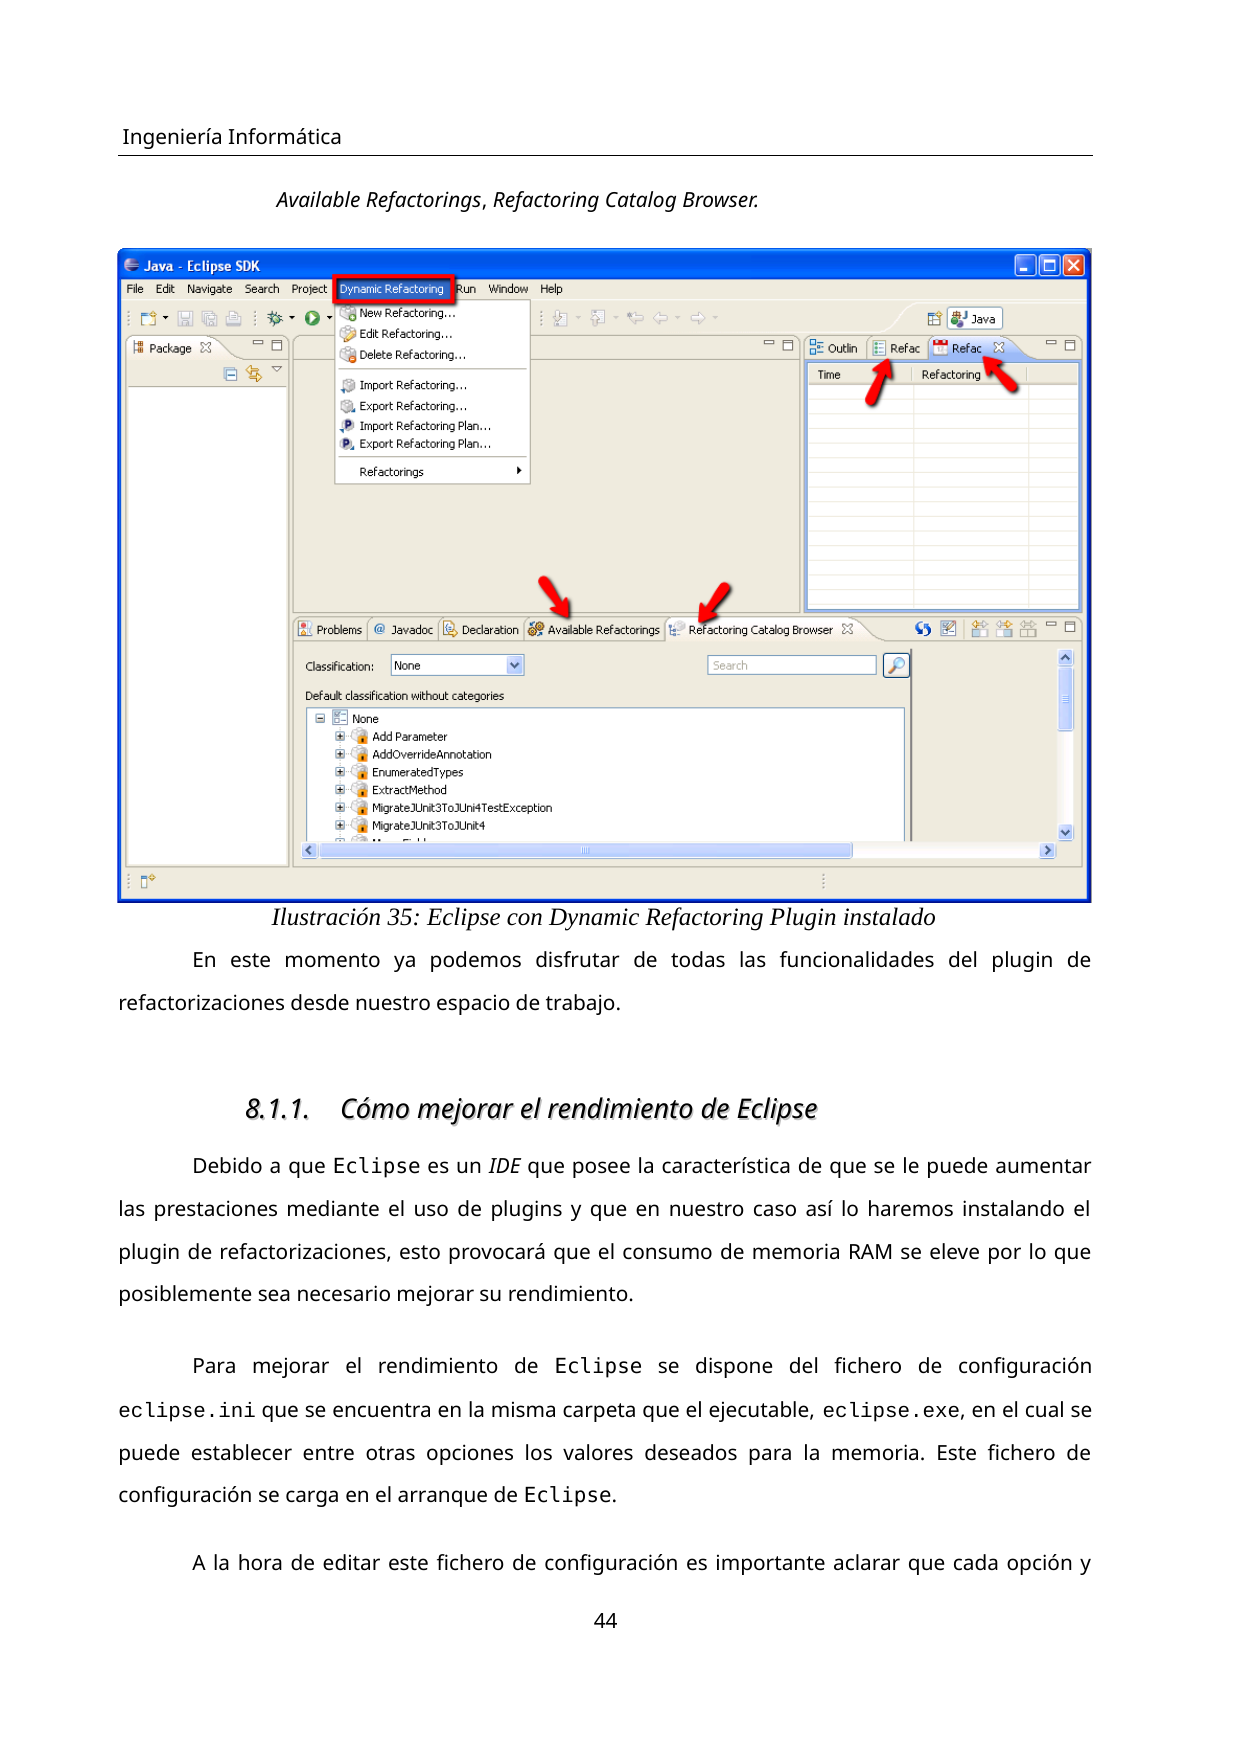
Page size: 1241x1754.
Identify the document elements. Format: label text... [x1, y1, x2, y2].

text Para mejorar el rendimiento de Eclipse se dispone del fichero de configuración eclipse.ini que se encuentra en la misma carpeta que el ejecutable, eclipse.exe, en el cual se puede establecer entre otras opciones los valores deseados para la memoria. Este fichero de configuración se carga en el arranque de Eclipse. [118, 1347, 1093, 1509]
text A la hora de editar este fichero de configuración es importante aclarar que cada opción y [118, 1548, 1093, 1577]
text Debido a que Eclipse es un IDE que posee la característica de que se le puede aumentar las prestaciones mediante el uso de plugins y que en nuestro caso así lo haremos instalando el plugin de refactorizaciones, esto provocará que el consumo de memoria RAM se eleve por lo que posiblemente sea necesario mejorar su rendimiento. [118, 1152, 1093, 1308]
text Ilustración 35: Eclipse con Dynamic Refactoring Plugin instalado [117, 903, 1092, 931]
subtitle Cómo mejorar el rendimiento de Eclipse [310, 1090, 1093, 1127]
text En este momento ya podemos disfrutar de todas las funcionalidades del plugin de refactorizaciones desde nuestro espacio de trabajo. [118, 903, 1093, 1016]
picture [117, 248, 1092, 903]
text Available Refactorings, Refactoring Catalog Browser. [118, 185, 1093, 213]
